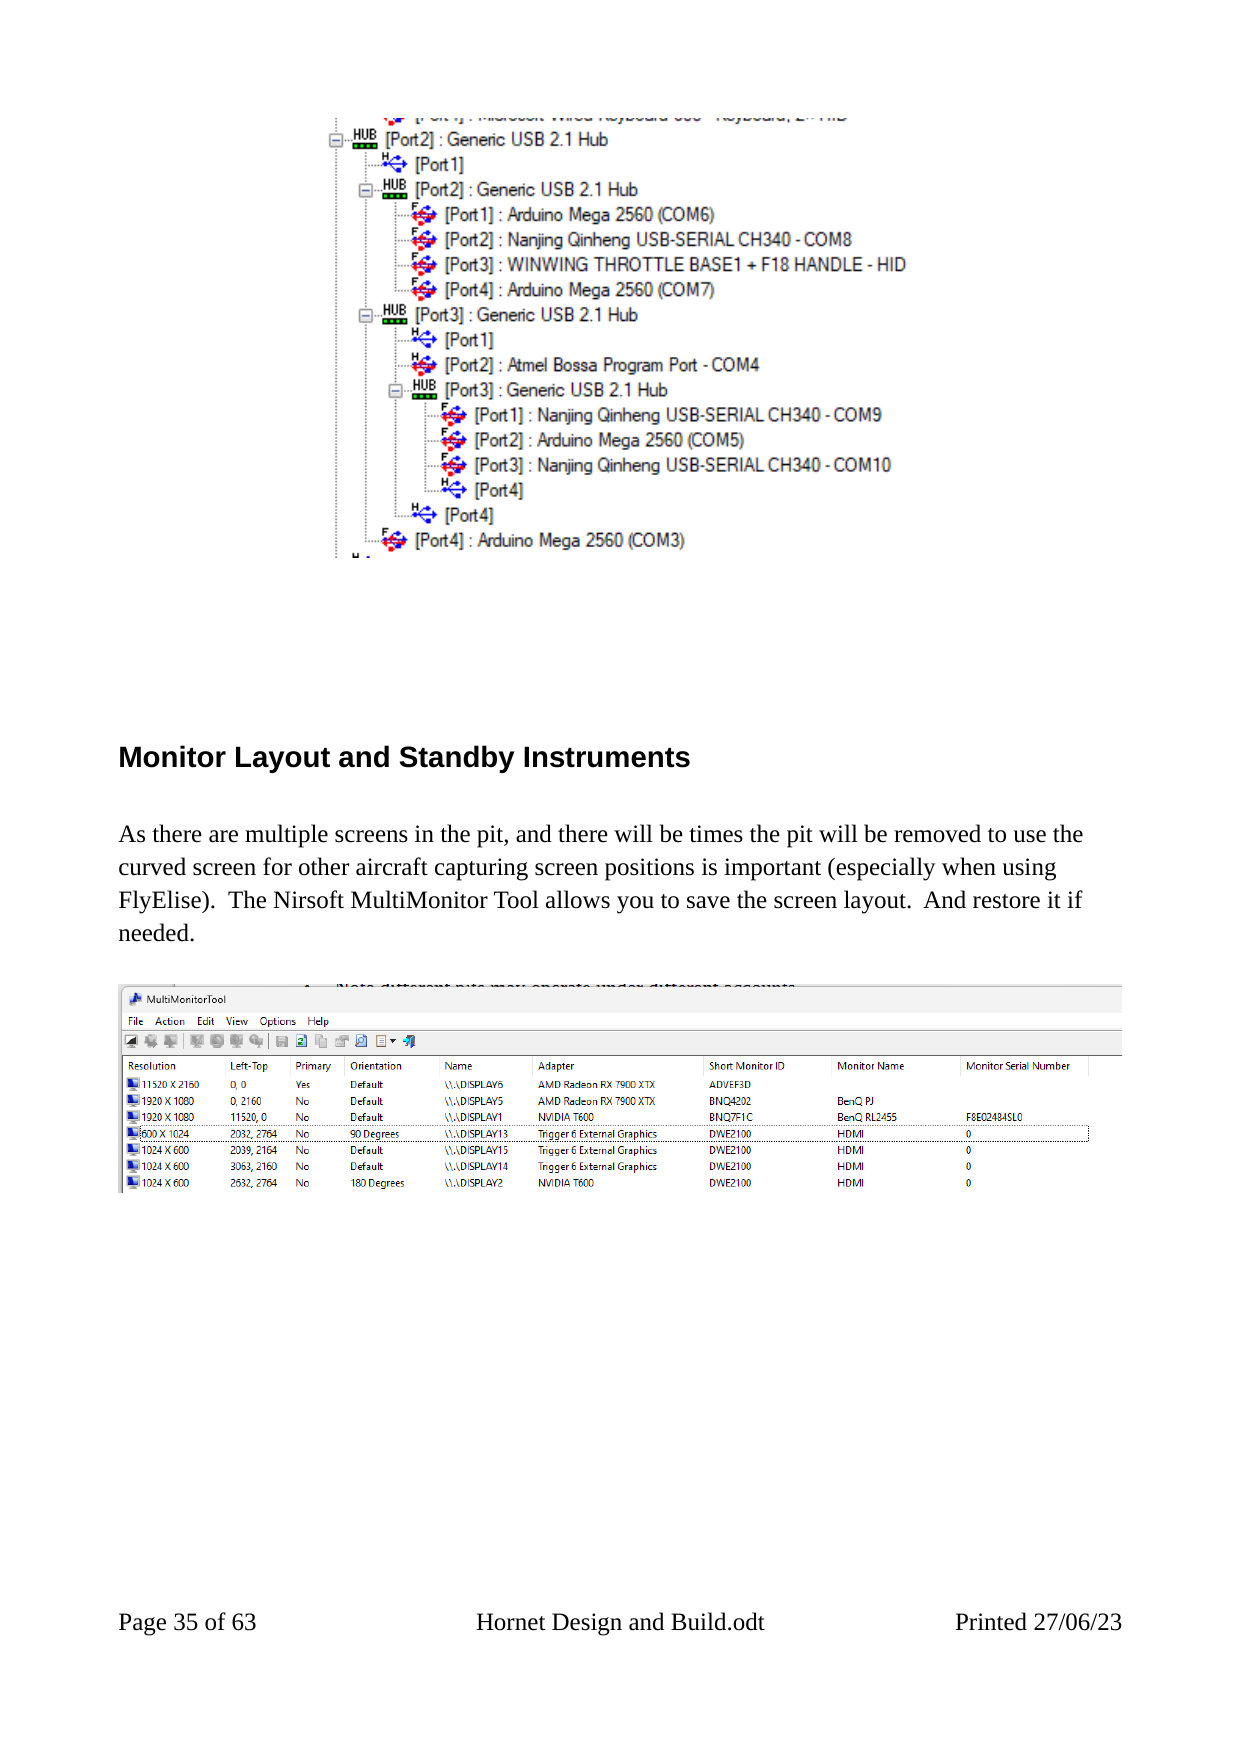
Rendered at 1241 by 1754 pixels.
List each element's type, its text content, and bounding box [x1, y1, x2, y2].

picture [309, 118, 932, 558]
text As there are multiple screens in the pit, and there will be times the pit will be removed to use the curved screen for other aircraft capturing screen positions is important (especially when using FlyElise). The Nirsoft MultiMonitor Tool allows you to save the screen layout. And restore it if needed. [118, 819, 1122, 947]
picture [118, 984, 1123, 1193]
subtitle Monitor Layout and Standby Instruments [118, 740, 1122, 773]
